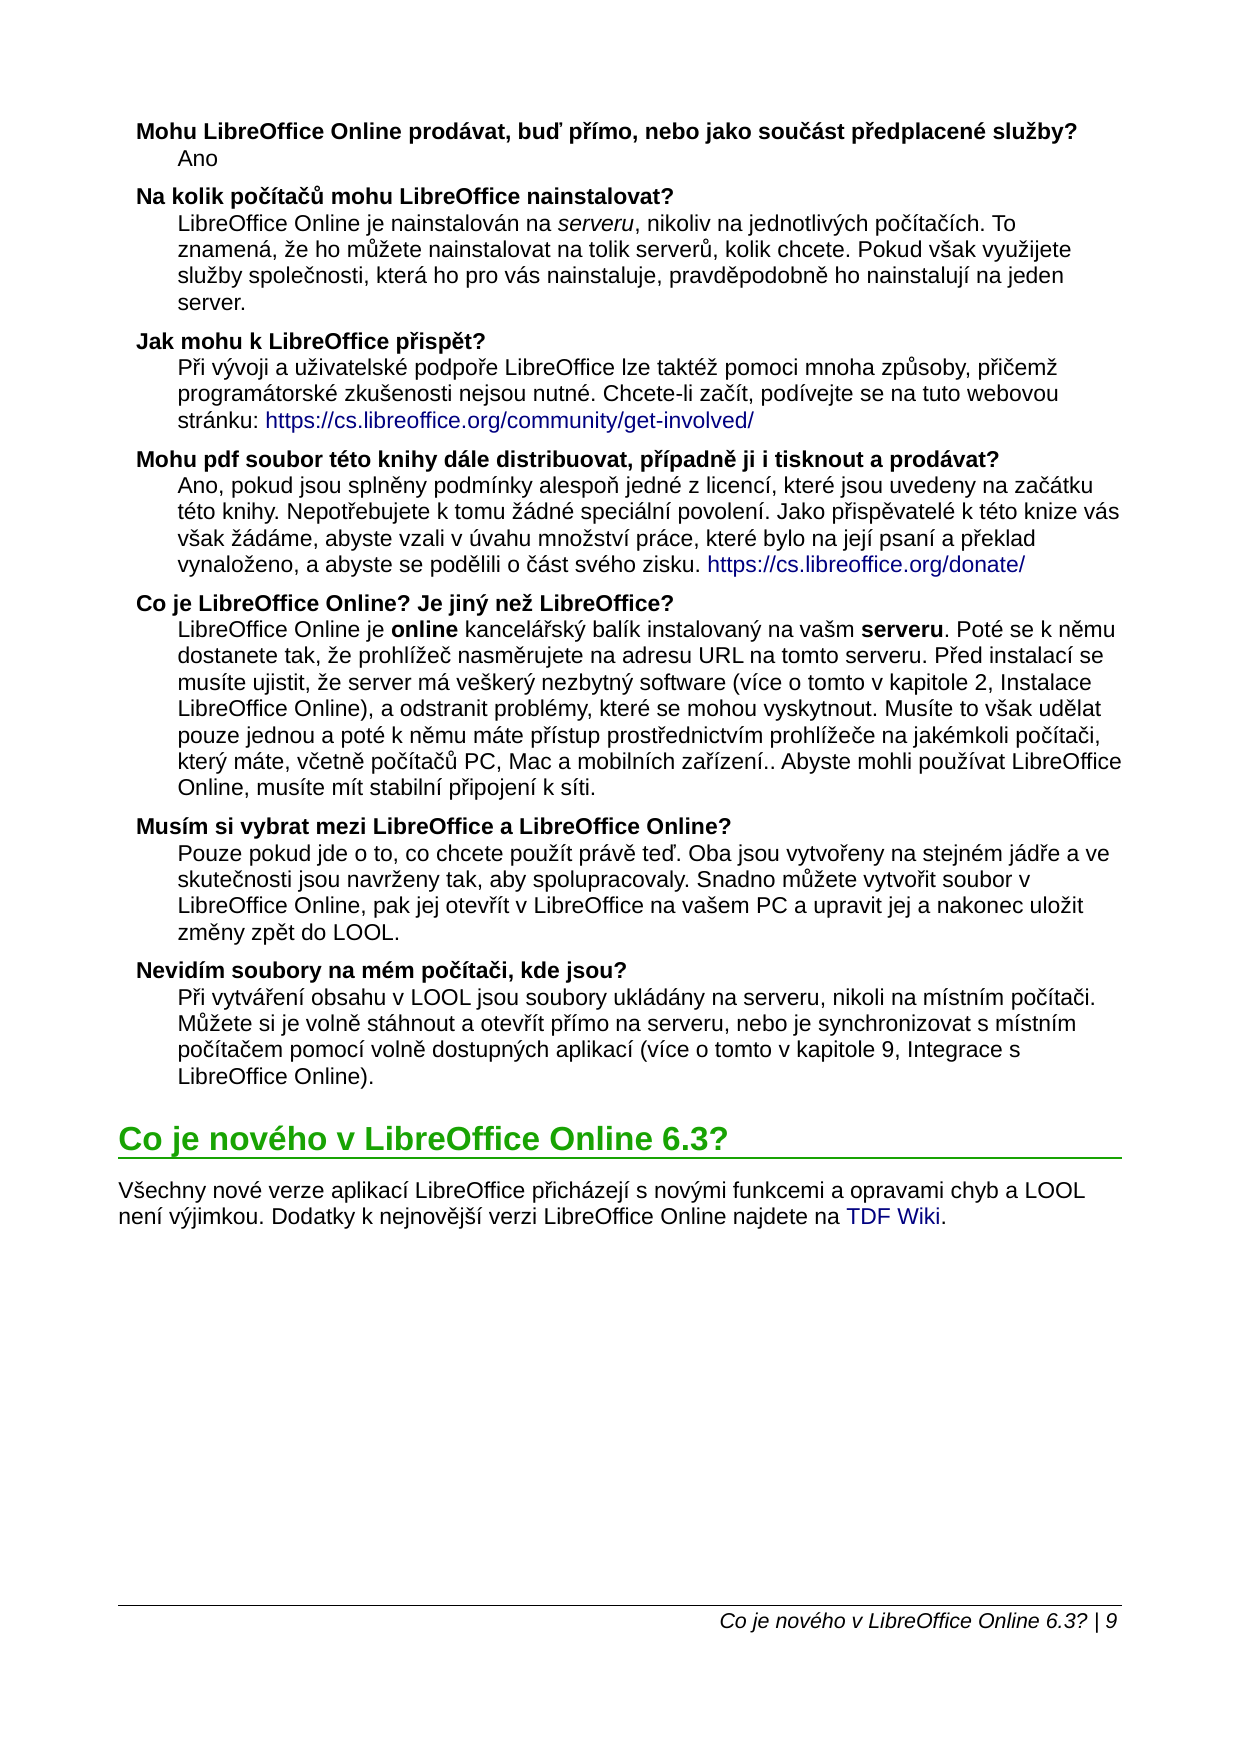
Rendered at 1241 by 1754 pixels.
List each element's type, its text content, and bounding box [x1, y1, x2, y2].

text Musím si vybrat mezi LibreOffice a LibreOffice Online? [136, 813, 1122, 839]
text Pouze pokud jde o to, co chcete použít právě teď. Oba jsou vytvořeny na stejném jádře a ve skutečnosti jsou navrženy tak, aby spolupracovaly. Snadno můžete vytvořit soubor v LibreOffice Online, pak jej otevřít v LibreOffice na vašem PC a upravit jej a nakonec uložit změny zpět do LOOL. [177, 839, 1122, 945]
text Ano [177, 144, 1122, 171]
text Při vývoji a uživatelské podpoře LibreOffice lze taktéž pomoci mnoha způsoby, přičemž programátorské zkušenosti nejsou nutné. Chcete-li začít, podívejte se na tuto webovou stránku: https://cs.libreoffice.org/community/get-involved/ [177, 354, 1122, 433]
subtitle Co je nového v LibreOffice Online 6.3? [118, 1119, 1122, 1157]
text Při vytváření obsahu v LOOL jsou soubory ukládány na serveru, nikoli na místním počítači. Můžete si je volně stáhnout a otevřít přímo na serveru, nebo je synchronizovat s místním počítačem pomocí volně dostupných aplikací (více o tomto v kapitole 9, Integrace s LibreOffice Online). [177, 984, 1122, 1089]
text Nevidím soubory na mém počítači, kde jsou? [136, 957, 1122, 984]
text Co je LibreOffice Online? Je jiný než LibreOffice? [136, 590, 1122, 616]
text Ano, pokud jsou splněny podmínky alespoň jedné z licencí, které jsou uvedeny na začátku této knihy. Nepotřebujete k tomu žádné speciální povolení. Jako přispěvatelé k této knize vás však žádáme, abyste vzali v úvahu množství práce, které bylo na její psaní a překlad vynaloženo, a abyste se podělili o část svého zisku. https://cs.libreoffice.org/donate/ [177, 472, 1122, 577]
text Na kolik počítačů mohu LibreOffice nainstalovat? [136, 183, 1122, 210]
text Mohu pdf soubor této knihy dále distribuovat, případně ji i tisknout a prodávat? [136, 446, 1122, 472]
text Jak mohu k LibreOffice přispět? [136, 328, 1122, 354]
text LibreOffice Online je online kancelářský balík instalovaný na vašm serveru. Poté se k němu dostanete tak, že prohlížeč nasměrujete na adresu URL na tomto serveru. Před instalací se musíte ujistit, že server má veškerý nezbytný software (více o tomto v kapitole 2, Instalace LibreOffice Online), a odstranit problémy, které se mohou vyskytnout. Musíte to však udělat pouze jednou a poté k němu máte přístup prostřednictvím prohlížeče na jakémkoli počítači, který máte, včetně počítačů PC, Mac a mobilních zařízení.. Abyste mohli používat LibreOffice Online, musíte mít stabilní připojení k síti. [177, 616, 1122, 801]
text LibreOffice Online je nainstalován na serveru, nikoliv na jednotlivých počítačích. To znamená, že ho můžete nainstalovat na tolik serverů, kolik chcete. Pokud však využijete služby společnosti, která ho pro vás nainstaluje, pravděpodobně ho nainstalují na jeden server. [177, 210, 1122, 315]
text Mohu LibreOffice Online prodávat, buď přímo, nebo jako součást předplacené služby? [136, 118, 1122, 144]
text Všechny nové verze aplikací LibreOffice přicházejí s novými funkcemi a opravami chyb a LOOL není výjimkou. Dodatky k nejnovější verzi LibreOffice Online najdete na TDF Wiki. [118, 1177, 1122, 1229]
